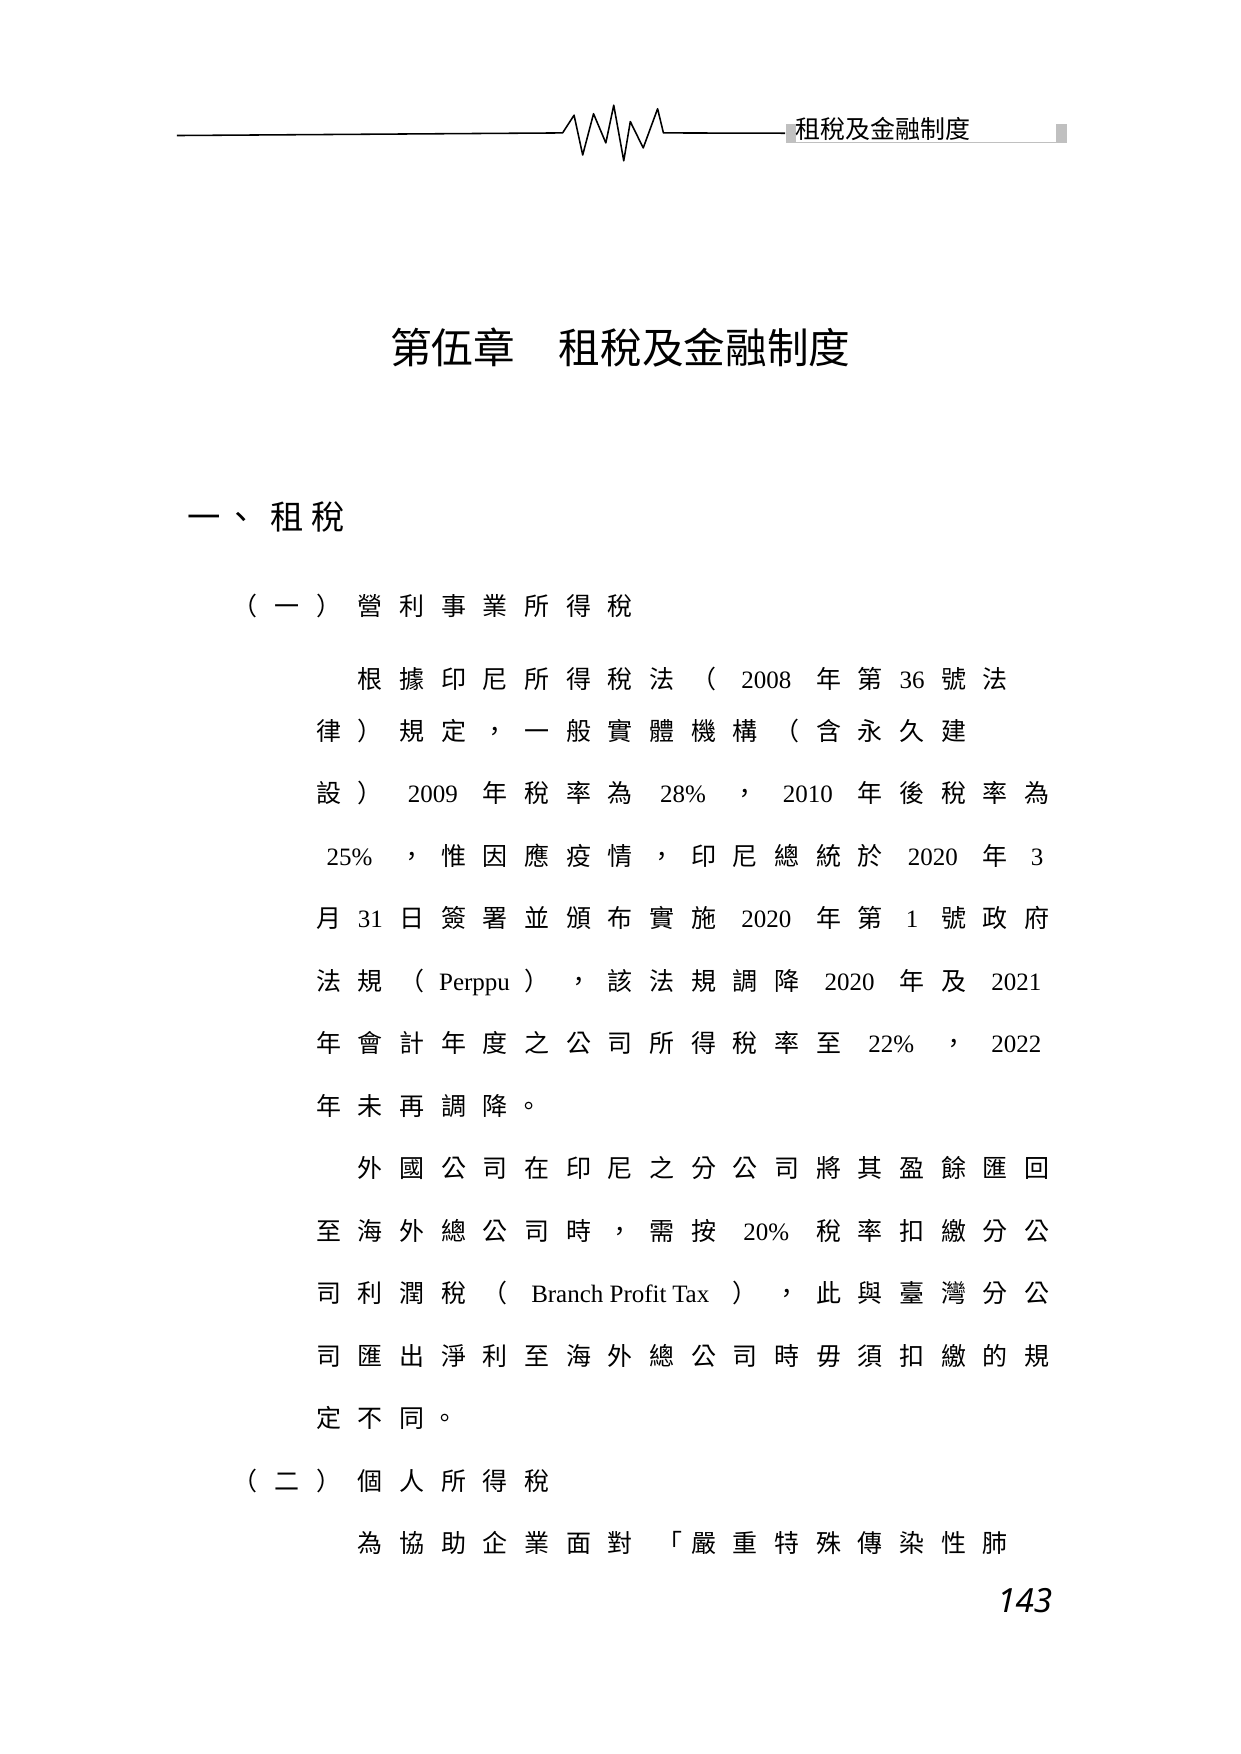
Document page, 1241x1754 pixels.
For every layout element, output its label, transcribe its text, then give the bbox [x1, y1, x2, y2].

text 為協助企業面對「嚴重特殊傳染性肺 [281, 1500, 1058, 1563]
text 第伍章 租稅及金融制度 [183, 304, 1058, 366]
text 一、租稅 [183, 473, 1058, 536]
text 外國公司在印尼之分公司將其盈餘匯回至海外總公司時，需按20%稅率扣繳分公司利潤稅（Branch Profit Tax），此與臺灣分公司匯出淨利至海外總公司時毋須扣繳的規定不同。 [281, 1125, 1058, 1438]
text （二）個人所得稅 [207, 1438, 1058, 1500]
text （一）營利事業所得稅 [207, 563, 1058, 625]
text 根據印尼所得稅法（2008年第36號法律）規定，一般實體機構（含永久建設）2009年稅率為28%，2010年後稅率為25%，惟因應疫情，印尼總統於2020年3月31日簽署並頒布實施2020年第1號政府法規（Perppu），該法規調降2020年及2021年會計年度之公司所得稅率至22%，2022年未再調降。 [281, 625, 1058, 1125]
